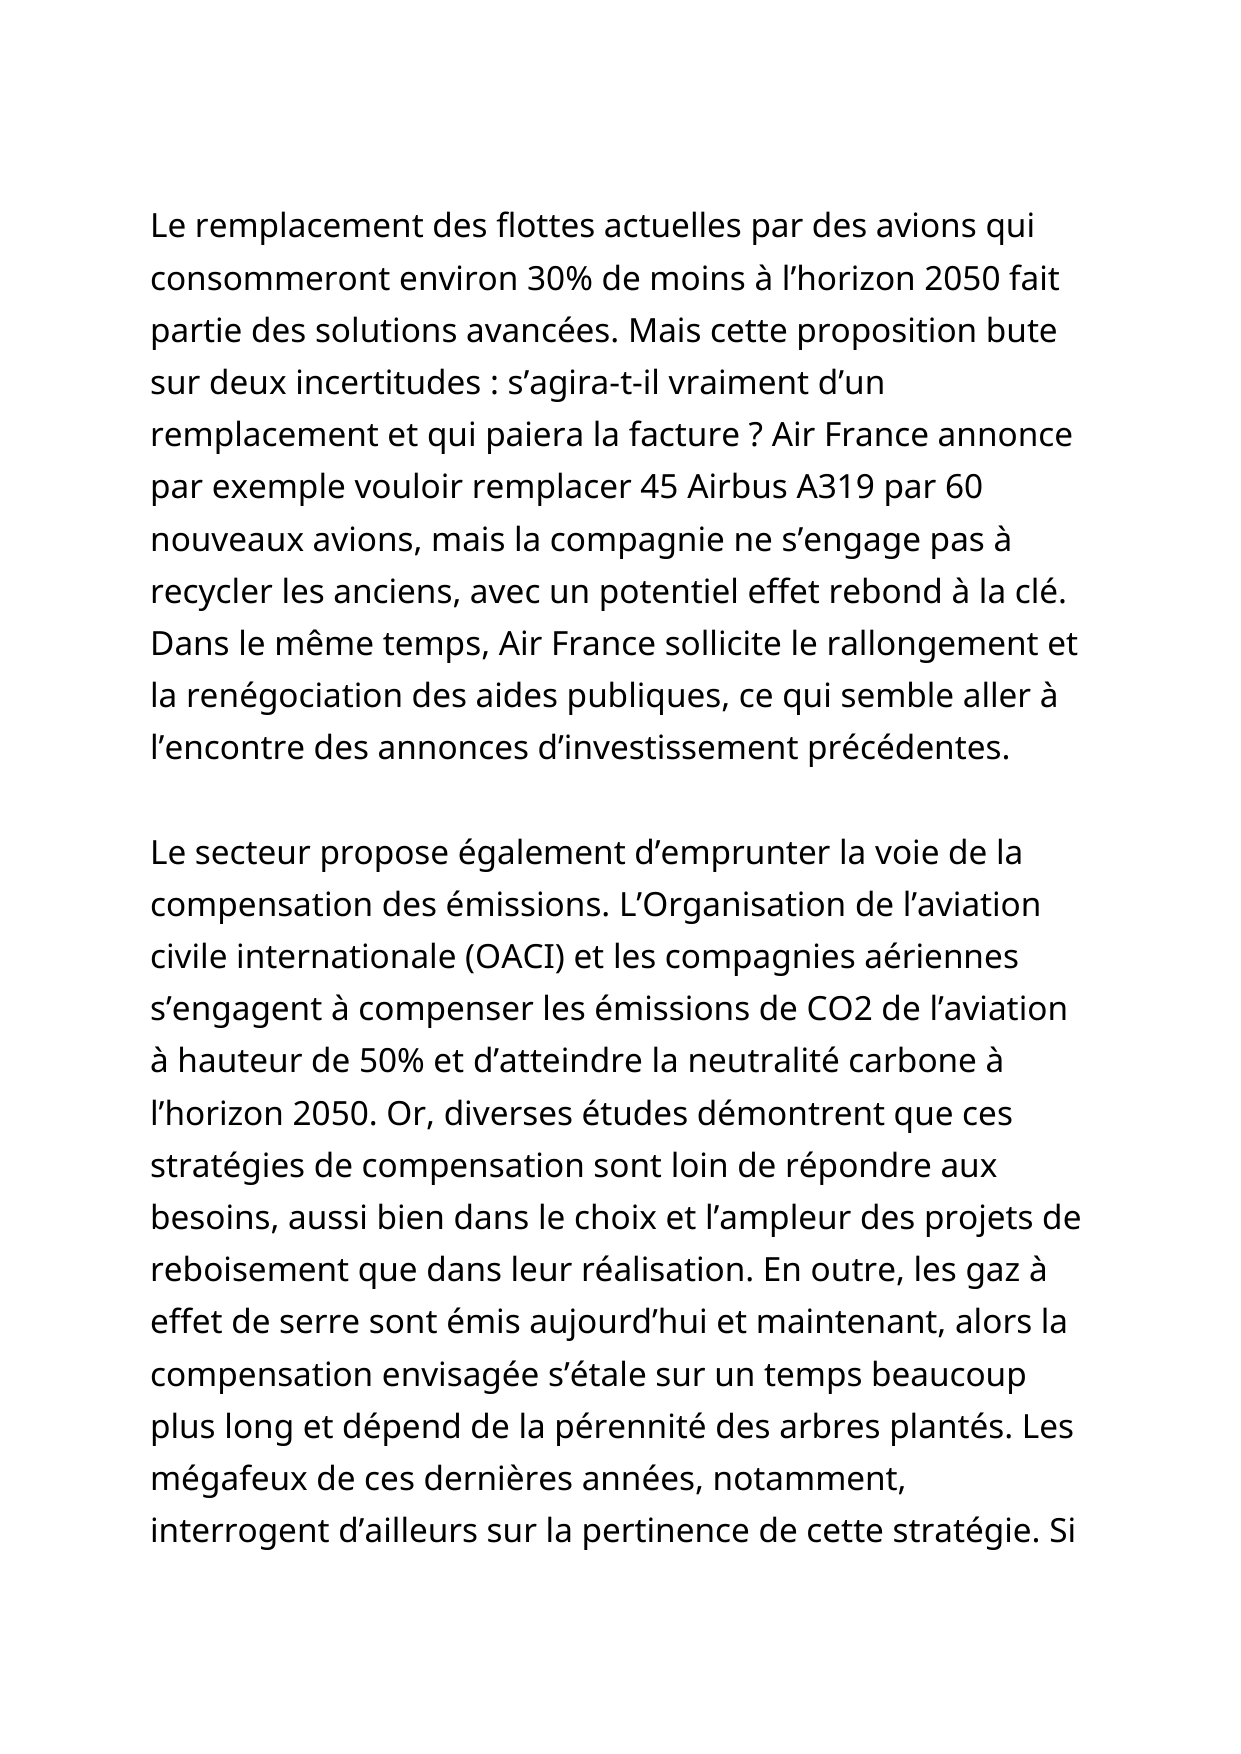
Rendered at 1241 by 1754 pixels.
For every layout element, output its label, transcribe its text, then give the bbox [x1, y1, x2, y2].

text Le remplacement des flottes actuelles par des avions qui consommeront environ 30% de moins à l’horizon 2050 fait partie des solutions avancées. Mais cette proposition bute sur deux incertitudes : s’agira-t-il vraiment d’un remplacement et qui paiera la facture ? Air France annonce par exemple vouloir remplacer 45 Airbus A319 par 60 nouveaux avions, mais la compagnie ne s’engage pas à recycler les anciens, avec un potentiel effet rebond à la clé. Dans le même temps, Air France sollicite le rallongement et la renégociation des aides publiques, ce qui semble aller à l’encontre des annonces d’investissement précédentes. [150, 202, 1090, 769]
text Le secteur propose également d’emprunter la voie de la compensation des émissions. L’Organisation de l’aviation civile internationale (OACI) et les compagnies aériennes s’engagent à compenser les émissions de CO2 de l’aviation à hauteur de 50% et d’atteindre la neutralité carbone à l’horizon 2050. Or, diverses études démontrent que ces stratégies de compensation sont loin de répondre aux besoins, aussi bien dans le choix et l’ampleur des projets de reboisement que dans leur réalisation. En outre, les gaz à effet de serre sont émis aujourd’hui et maintenant, alors la compensation envisagée s’étale sur un temps beaucoup plus long et dépend de la pérennité des arbres plantés. Les mégafeux de ces dernières années, notamment, interrogent d’ailleurs sur la pertinence de cette stratégie. Si [150, 828, 1090, 1552]
